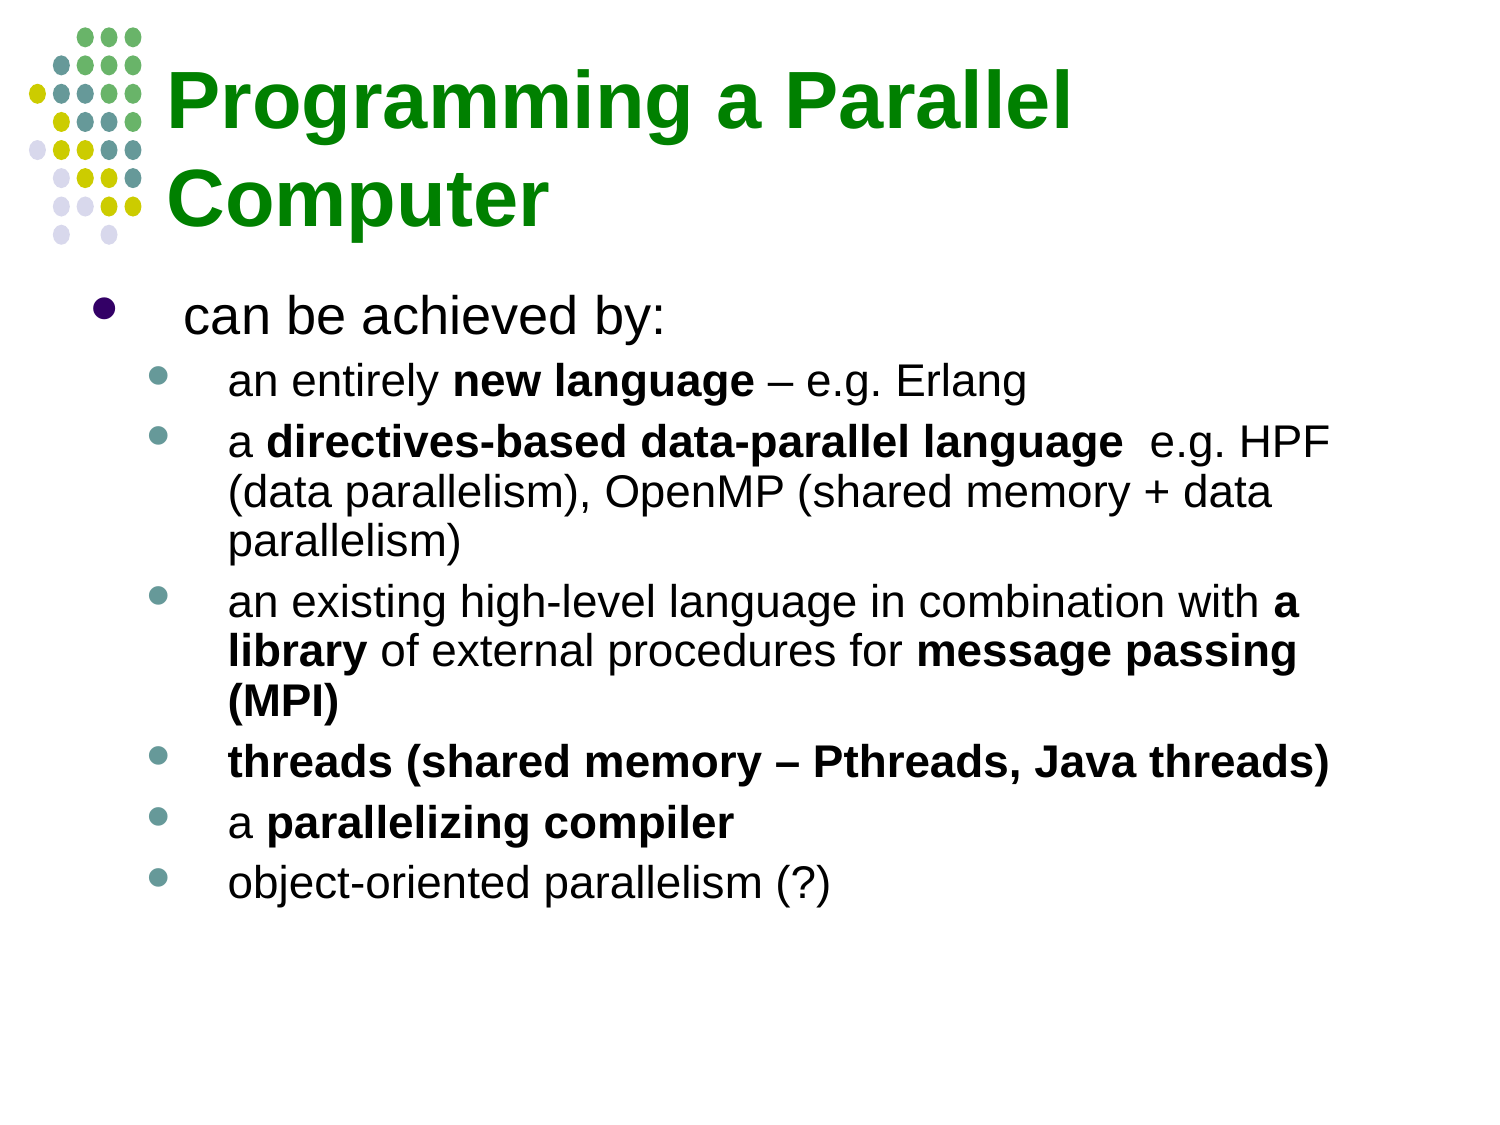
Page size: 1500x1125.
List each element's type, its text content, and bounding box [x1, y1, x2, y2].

title Programming a Parallel Computer [151, 40, 1390, 251]
list can be achieved by: an entirely new language – e.g. Erlang a directives-based data-parallel language e.g. HPF (data parallelism), OpenMP (shared memory + data parallelism) an existing high-level language in combination with a library of external procedures for message passing (MPI) threads (shared memory – Pthreads, Java threads) a parallelizing compiler object-oriented parallelism (?) [75, 279, 1426, 1004]
